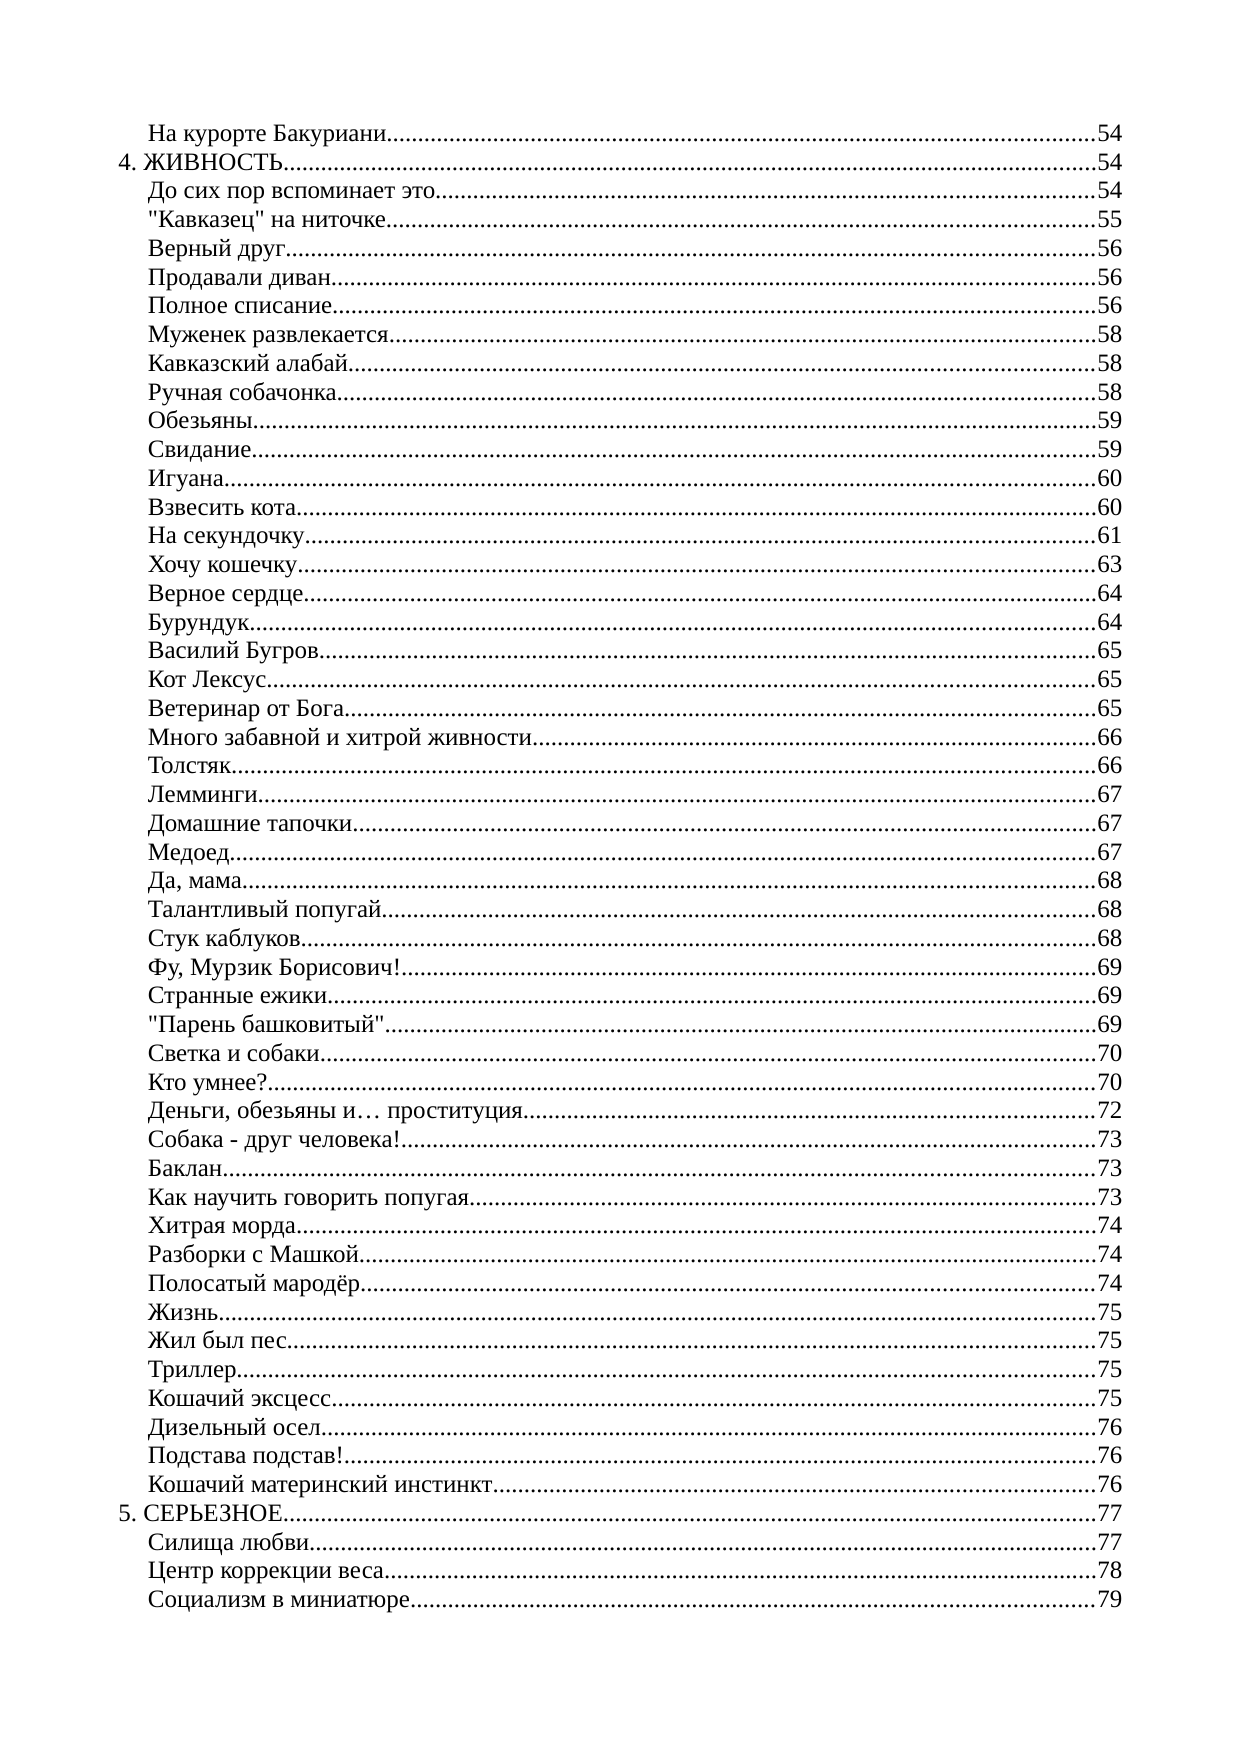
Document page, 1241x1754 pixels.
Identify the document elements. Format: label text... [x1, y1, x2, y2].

text Странные ежики 69 [148, 981, 1122, 1009]
text Хитрая морда 74 [148, 1211, 1122, 1239]
text Триллер 75 [148, 1354, 1122, 1383]
text 5. СЕРЬЕЗНОЕ 77 [118, 1498, 1122, 1527]
text Ручная собачонка 58 [148, 377, 1122, 406]
text Медоед 67 [148, 837, 1122, 866]
text 4. ЖИВНОСТЬ 54 [118, 147, 1122, 176]
text Кошачий эксцесс 75 [148, 1383, 1122, 1412]
text Как научить говорить попугая 73 [148, 1182, 1122, 1211]
text Жил был пес 75 [148, 1326, 1122, 1354]
text Собака - друг человека! 73 [148, 1124, 1122, 1153]
text Центр коррекции веса 78 [148, 1556, 1122, 1584]
text Верное сердце 64 [148, 578, 1122, 607]
text Взвесить кота 60 [148, 492, 1122, 521]
text Кавказский алабай 58 [148, 348, 1122, 377]
text Силища любви 77 [148, 1527, 1122, 1556]
text Много забавной и хитрой живности 66 [148, 722, 1122, 751]
text На курорте Бакуриани 54 [148, 118, 1122, 147]
text Кто умнее? 70 [148, 1067, 1122, 1096]
text Муженек развлекается 58 [148, 319, 1122, 348]
text Полосатый мародёр 74 [148, 1268, 1122, 1297]
text Полное списание 56 [148, 291, 1122, 319]
text Обезьяны 59 [148, 406, 1122, 434]
text Фу, Мурзик Борисович! 69 [148, 952, 1122, 981]
text Бурундук 64 [148, 607, 1122, 636]
text До сих пор вспоминает это 54 [148, 176, 1122, 204]
text Подстава подстав! 76 [148, 1441, 1122, 1469]
text Социализм в миниатюре 79 [148, 1584, 1122, 1613]
text Да, мама 68 [148, 866, 1122, 894]
text Деньги, обезьяны и… проституция 72 [148, 1096, 1122, 1124]
text "Кавказец" на ниточке 55 [148, 204, 1122, 233]
text Свидание 59 [148, 434, 1122, 463]
text Кот Лексус 65 [148, 664, 1122, 693]
text Стук каблуков 68 [148, 923, 1122, 952]
text Светка и собаки 70 [148, 1038, 1122, 1067]
text Разборки с Машкой 74 [148, 1239, 1122, 1268]
text Продавали диван 56 [148, 262, 1122, 291]
text Толстяк 66 [148, 751, 1122, 779]
text Хочу кошечку 63 [148, 549, 1122, 578]
text Василий Бугров 65 [148, 636, 1122, 664]
text Баклан 73 [148, 1153, 1122, 1182]
text Домашние тапочки 67 [148, 808, 1122, 837]
text Дизельный осел 76 [148, 1412, 1122, 1441]
text Лемминги 67 [148, 779, 1122, 808]
text Кошачий материнский инстинкт 76 [148, 1469, 1122, 1498]
text Верный друг 56 [148, 233, 1122, 262]
text Талантливый попугай 68 [148, 894, 1122, 923]
text Игуана 60 [148, 463, 1122, 492]
text На секундочку 61 [148, 521, 1122, 549]
text Ветеринар от Бога 65 [148, 693, 1122, 722]
text "Парень башковитый" 69 [148, 1009, 1122, 1038]
text Жизнь... 75 [148, 1297, 1122, 1326]
